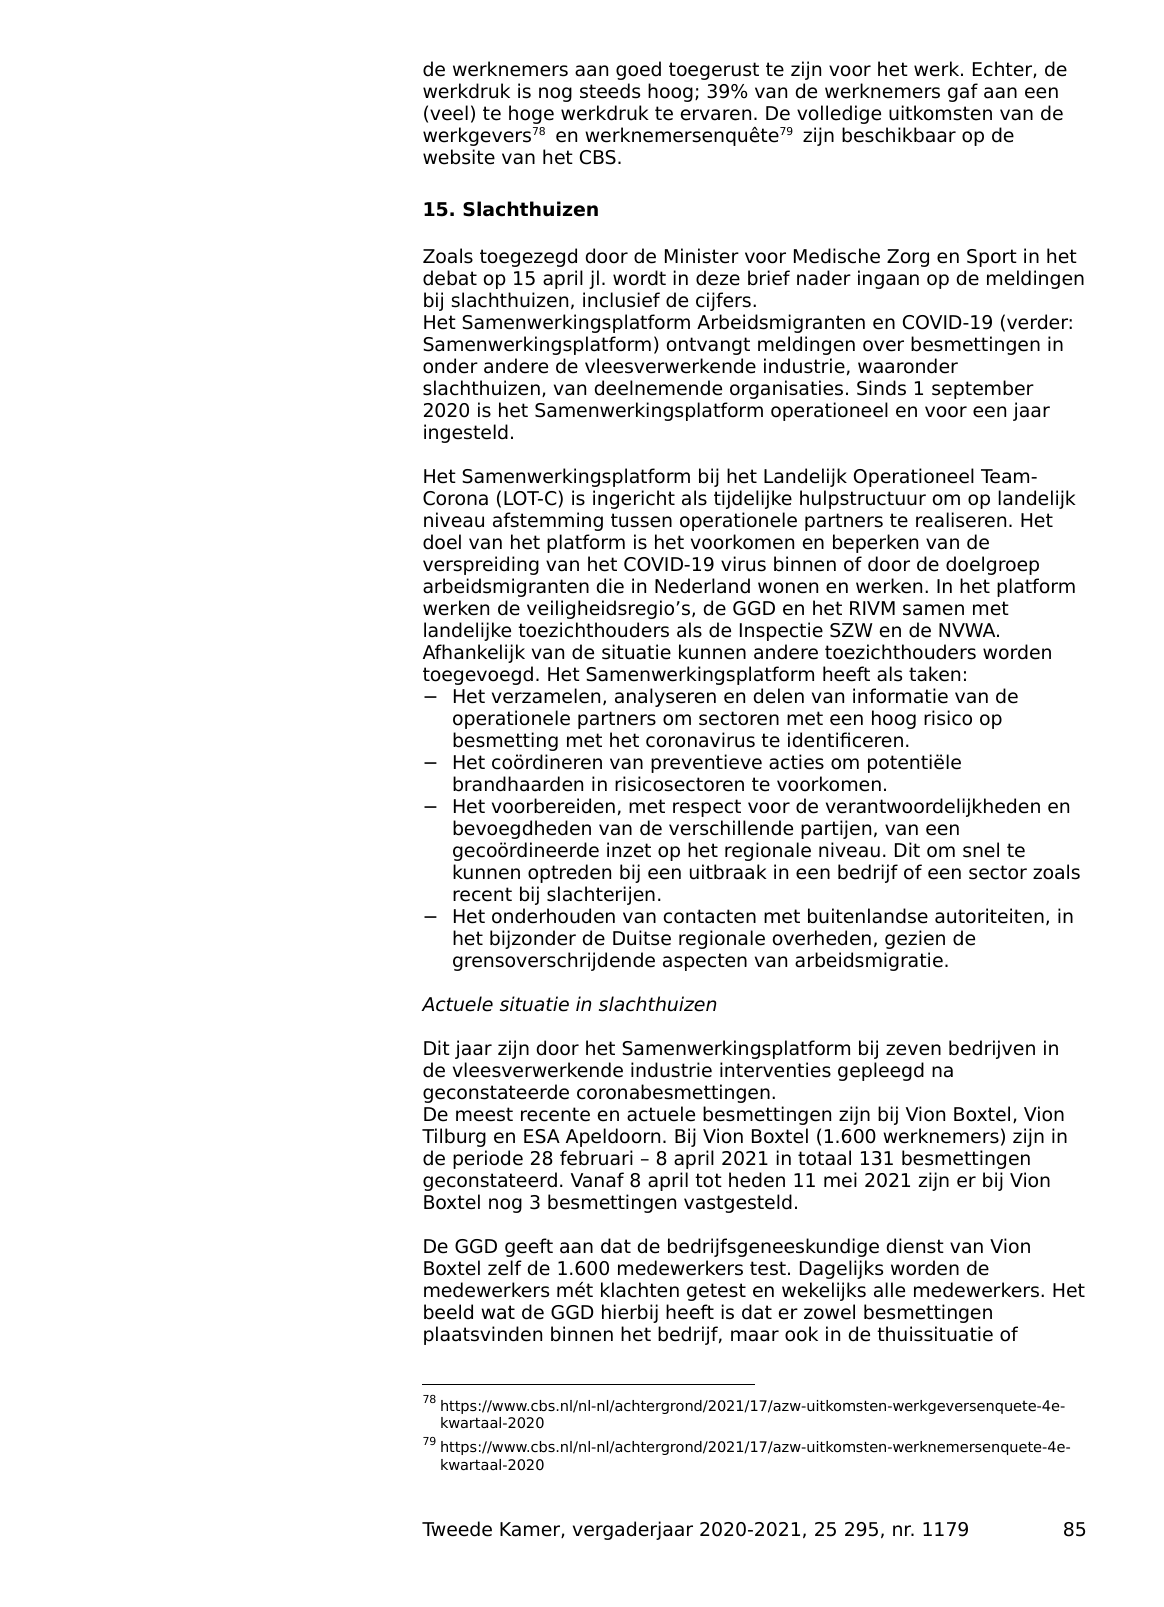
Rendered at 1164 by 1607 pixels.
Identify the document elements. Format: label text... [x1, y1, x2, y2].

text Het Samenwerkingsplatform bij het Landelijk Operationeel Team-Corona (LOT-C) is ingericht als tijdelijke hulpstructuur om op landelijk niveau afstemming tussen operationele partners te realiseren. Het doel van het platform is het voorkomen en beperken van de verspreiding van het COVID-19 virus binnen of door de doelgroep arbeidsmigranten die in Nederland wonen en werken. In het platform werken de veiligheidsregio’s, de GGD en het RIVM samen met landelijke toezichthouders als de Inspectie SZW en de NVWA. Afhankelijk van de situatie kunnen andere toezichthouders worden toegevoegd. Het Samenwerkingsplatform heeft als taken: [422, 466, 1087, 686]
text Dit jaar zijn door het Samenwerkingsplatform bij zeven bedrijven in de vleesverwerkende industrie interventies gepleegd na geconstateerde coronabesmettingen. [422, 1038, 1087, 1104]
subtitle Actuele situatie in slachthuizen [422, 994, 1087, 1016]
subtitle 15. Slachthuizen [422, 199, 1087, 221]
text https://www.cbs.nl/nl-nl/achtergrond/2021/17/azw-uitkomsten-werknemersenquete-4e-kwartaal-2020 [422, 1435, 1087, 1474]
text https://www.cbs.nl/nl-nl/achtergrond/2021/17/azw-uitkomsten-werkgeversenquete-4e-kwartaal-2020 [422, 1393, 1087, 1432]
text − Het verzamelen, analyseren en delen van informatie van de operationele partners om sectoren met een hoog risico op besmetting met het coronavirus te identificeren. [422, 686, 1087, 752]
text De GGD geeft aan dat de bedrijfsgeneeskundige dienst van Vion Boxtel zelf de 1.600 medewerkers test. Dagelijks worden de medewerkers mét klachten getest en wekelijks alle medewerkers. Het beeld wat de GGD hierbij heeft is dat er zowel besmettingen plaatsvinden binnen het bedrijf, maar ook in de thuissituatie of [422, 1236, 1087, 1346]
text Het Samenwerkingsplatform Arbeidsmigranten en COVID-19 (verder: Samenwerkingsplatform) ontvangt meldingen over besmettingen in onder andere de vleesverwerkende industrie, waaronder slachthuizen, van deelnemende organisaties. Sinds 1 september 2020 is het Samenwerkingsplatform operationeel en voor een jaar ingesteld. [422, 312, 1087, 444]
text − Het coördineren van preventieve acties om potentiële brandhaarden in risicosectoren te voorkomen. [422, 752, 1087, 796]
text − Het onderhouden van contacten met buitenlandse autoriteiten, in het bijzonder de Duitse regionale overheden, gezien de grensoverschrijdende aspecten van arbeidsmigratie. [422, 906, 1087, 971]
text De meest recente en actuele besmettingen zijn bij Vion Boxtel, Vion Tilburg en ESA Apeldoorn. Bij Vion Boxtel (1.600 werknemers) zijn in de periode 28 februari – 8 april 2021 in totaal 131 besmettingen geconstateerd. Vanaf 8 april tot heden 11 mei 2021 zijn er bij Vion Boxtel nog 3 besmettingen vastgesteld. [422, 1104, 1087, 1214]
text − Het voorbereiden, met respect voor de verantwoordelijkheden en bevoegdheden van de verschillende partijen, van een gecoördineerde inzet op het regionale niveau. Dit om snel te kunnen optreden bij een uitbraak in een bedrijf of een sector zoals recent bij slachterijen. [422, 796, 1087, 906]
text Zoals toegezegd door de Minister voor Medische Zorg en Sport in het debat op 15 april jl. wordt in deze brief nader ingaan op de meldingen bij slachthuizen, inclusief de cijfers. [422, 246, 1087, 312]
text de werknemers aan goed toegerust te zijn voor het werk. Echter, de werkdruk is nog steeds hoog; 39% van de werknemers gaf aan een (veel) te hoge werkdruk te ervaren. De volledige uitkomsten van de werkgevers en werknemersenquête zijn beschikbaar op de website van het CBS. [422, 59, 1087, 169]
